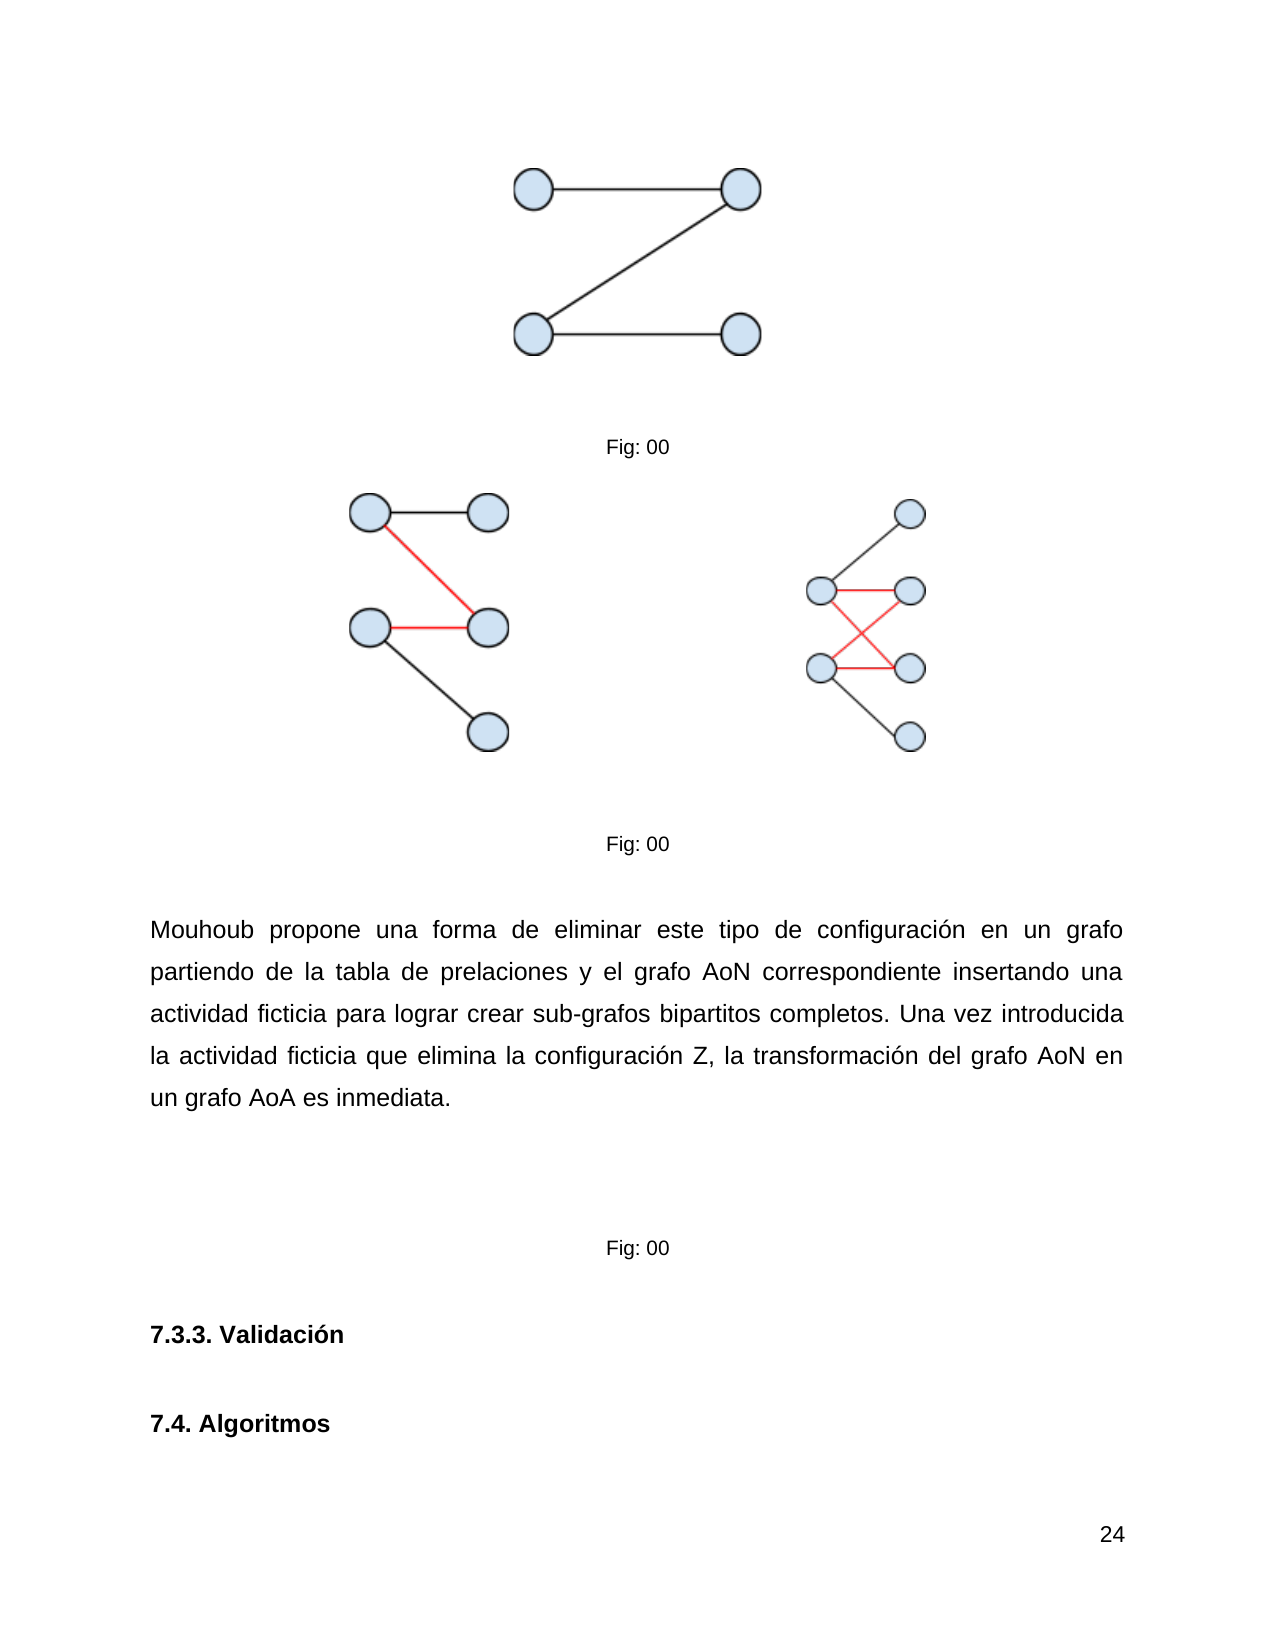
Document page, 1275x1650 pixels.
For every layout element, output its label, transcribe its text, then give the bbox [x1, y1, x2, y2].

text 7.4. Algoritmos [150, 1409, 1125, 1437]
text Fig: 00 [150, 1237, 1125, 1260]
picture [806, 499, 926, 752]
text Fig: 00 [150, 436, 1125, 459]
text 7.3.3. Validación [150, 1320, 1125, 1348]
text Fig: 00 [150, 832, 1125, 855]
text Mouhoub propone una forma de eliminar este tipo de configuración en un grafo partiendo de la tabla de prelaciones y el grafo AoN correspondiente insertando una actividad ficticia para lograr crear sub-grafos bipartitos completos. Una vez introducida la actividad ficticia que elimina la configuración Z, la transformación del grafo AoN en un grafo AoA es inmediata. [150, 916, 1125, 1111]
picture [513, 168, 762, 356]
picture [349, 493, 510, 752]
